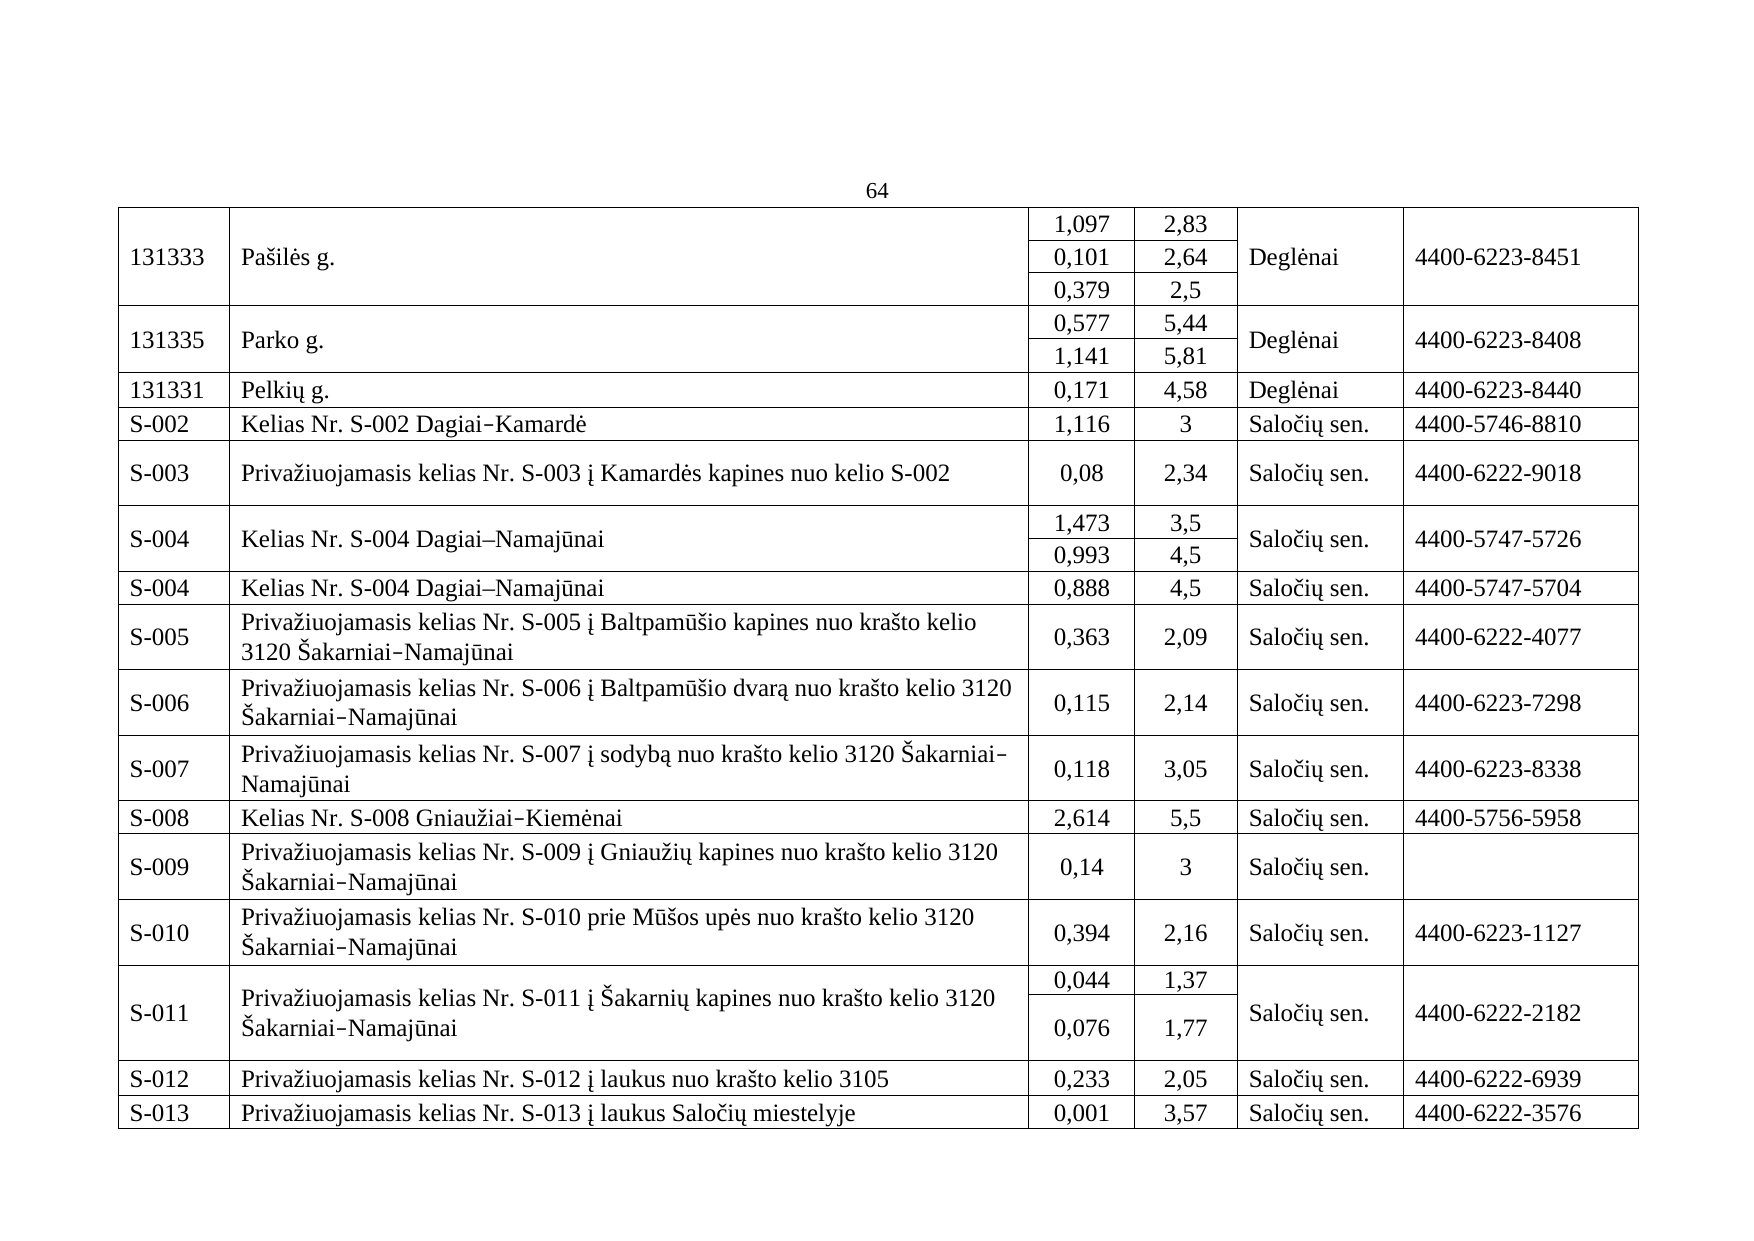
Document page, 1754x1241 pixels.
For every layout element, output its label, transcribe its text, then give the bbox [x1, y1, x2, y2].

table_cell 4400-6223-8440 [1404, 373, 1638, 407]
table_cell Saločių sen. [1238, 900, 1403, 964]
table_cell Privažiuojamasis kelias Nr. S-006 į Baltpamūšio dvarą nuo krašto kelio 3120 Šakarniai–Namajūnai [230, 670, 1028, 735]
table_cell 3,05 [1135, 736, 1237, 800]
table_cell Kelias Nr. S-004 Dagiai–Namajūnai [230, 506, 1028, 571]
table_cell Kelias Nr. S-002 Dagiai–Kamardė [230, 408, 1028, 439]
table_cell 3 [1135, 408, 1237, 439]
table_cell Privažiuojamasis kelias Nr. S-013 į laukus Saločių miestelyje [230, 1096, 1028, 1128]
table_cell Privažiuojamasis kelias Nr. S-009 į Gniaužių kapines nuo krašto kelio 3120 Šakarniai–Namajūnai [230, 834, 1028, 899]
table_cell 2,05 [1135, 1061, 1237, 1095]
table_cell Privažiuojamasis kelias Nr. S-012 į laukus nuo krašto kelio 3105 [230, 1061, 1028, 1095]
table_cell 3,5 [1135, 506, 1237, 538]
table_cell Deglėnai [1238, 208, 1403, 305]
table_cell 4400-6222-4077 [1404, 605, 1638, 669]
table_cell 4400-6222-9018 [1404, 441, 1638, 505]
table_cell S-004 [119, 506, 229, 571]
table_cell [1404, 834, 1638, 899]
table_cell 0,118 [1029, 736, 1134, 800]
table_cell 0,379 [1029, 273, 1134, 305]
table_cell Saločių sen. [1238, 736, 1403, 800]
table_cell S-011 [119, 966, 229, 1060]
table_cell S-006 [119, 670, 229, 735]
table_cell 4400-6223-7298 [1404, 670, 1638, 735]
table_cell Kelias Nr. S-004 Dagiai–Namajūnai [230, 572, 1028, 603]
table_cell 0,993 [1029, 539, 1134, 571]
table_cell 2,34 [1135, 441, 1237, 505]
table_cell 2,83 [1135, 208, 1237, 239]
table_cell 0,171 [1029, 373, 1134, 407]
table_cell 4,5 [1135, 539, 1237, 571]
table_cell Saločių sen. [1238, 408, 1403, 439]
table_cell S-003 [119, 441, 229, 505]
table_cell 0,888 [1029, 572, 1134, 603]
table_cell 5,44 [1135, 306, 1237, 338]
table_cell 5,81 [1135, 339, 1237, 372]
table_cell 2,614 [1029, 801, 1134, 833]
table_cell Saločių sen. [1238, 670, 1403, 735]
table_cell Privažiuojamasis kelias Nr. S-007 į sodybą nuo krašto kelio 3120 Šakarniai–Namajūnai [230, 736, 1028, 800]
table_cell S-009 [119, 834, 229, 899]
table_cell 4400-6222-6939 [1404, 1061, 1638, 1095]
table_cell 0,394 [1029, 900, 1134, 964]
table_cell S-007 [119, 736, 229, 800]
table_cell S-008 [119, 801, 229, 833]
table_cell 4400-6222-2182 [1404, 966, 1638, 1060]
table_cell 0,115 [1029, 670, 1134, 735]
table_cell 2,14 [1135, 670, 1237, 735]
table_cell Pašilės g. [230, 208, 1028, 305]
table_cell Deglėnai [1238, 306, 1403, 372]
table_cell S-005 [119, 605, 229, 669]
table_cell Deglėnai [1238, 373, 1403, 407]
table_cell Privažiuojamasis kelias Nr. S-003 į Kamardės kapines nuo kelio S-002 [230, 441, 1028, 505]
table_cell 0,08 [1029, 441, 1134, 505]
table_cell 131333 [119, 208, 229, 305]
table_cell 2,09 [1135, 605, 1237, 669]
table_cell Saločių sen. [1238, 506, 1403, 571]
table_cell 0,044 [1029, 966, 1134, 994]
table_cell Saločių sen. [1238, 834, 1403, 899]
table_cell S-013 [119, 1096, 229, 1128]
table_cell 4,58 [1135, 373, 1237, 407]
table_cell 1,097 [1029, 208, 1134, 239]
table_cell 4400-5747-5704 [1404, 572, 1638, 603]
table_cell 4400-5747-5726 [1404, 506, 1638, 571]
table_cell Parko g. [230, 306, 1028, 372]
table_cell 131335 [119, 306, 229, 372]
table_cell 3,57 [1135, 1096, 1237, 1128]
table_cell S-012 [119, 1061, 229, 1095]
table_cell Saločių sen. [1238, 1061, 1403, 1095]
table_cell 0,233 [1029, 1061, 1134, 1095]
table_cell Privažiuojamasis kelias Nr. S-011 į Šakarnių kapines nuo krašto kelio 3120 Šakarniai–Namajūnai [230, 966, 1028, 1060]
table_cell Saločių sen. [1238, 605, 1403, 669]
table_cell 0,001 [1029, 1096, 1134, 1128]
table_cell 0,363 [1029, 605, 1134, 669]
table_cell 0,101 [1029, 241, 1134, 272]
table_cell 4,5 [1135, 572, 1237, 603]
table_cell 1,473 [1029, 506, 1134, 538]
table_cell 1,77 [1135, 995, 1237, 1060]
table_cell Saločių sen. [1238, 966, 1403, 1060]
table_cell 2,64 [1135, 241, 1237, 272]
table_cell 4400-6223-8408 [1404, 306, 1638, 372]
table_cell Saločių sen. [1238, 572, 1403, 603]
table_cell Pelkių g. [230, 373, 1028, 407]
table_cell 4400-5746-8810 [1404, 408, 1638, 439]
table_cell S-004 [119, 572, 229, 603]
table_cell Saločių sen. [1238, 801, 1403, 833]
table_cell 4400-6223-1127 [1404, 900, 1638, 964]
table_cell 0,577 [1029, 306, 1134, 338]
table_cell S-010 [119, 900, 229, 964]
table_cell 4400-5756-5958 [1404, 801, 1638, 833]
table_cell S-002 [119, 408, 229, 439]
table_cell 4400-6222-3576 [1404, 1096, 1638, 1128]
table_cell 4400-6223-8338 [1404, 736, 1638, 800]
table_cell Saločių sen. [1238, 441, 1403, 505]
table_cell 0,14 [1029, 834, 1134, 899]
table_cell 2,5 [1135, 273, 1237, 305]
table_cell 3 [1135, 834, 1237, 899]
table_cell 5,5 [1135, 801, 1237, 833]
table_cell 131331 [119, 373, 229, 407]
table_cell 2,16 [1135, 900, 1237, 964]
table_cell 1,141 [1029, 339, 1134, 372]
table_cell 1,116 [1029, 408, 1134, 439]
table_cell Privažiuojamasis kelias Nr. S-010 prie Mūšos upės nuo krašto kelio 3120 Šakarniai–Namajūnai [230, 900, 1028, 964]
table_cell Privažiuojamasis kelias Nr. S-005 į Baltpamūšio kapines nuo krašto kelio 3120 Šakarniai–Namajūnai [230, 605, 1028, 669]
table_cell 1,37 [1135, 966, 1237, 994]
table_cell Kelias Nr. S-008 Gniaužiai–Kiemėnai [230, 801, 1028, 833]
table_cell Saločių sen. [1238, 1096, 1403, 1128]
table_cell 4400-6223-8451 [1404, 208, 1638, 305]
table_cell 0,076 [1029, 995, 1134, 1060]
